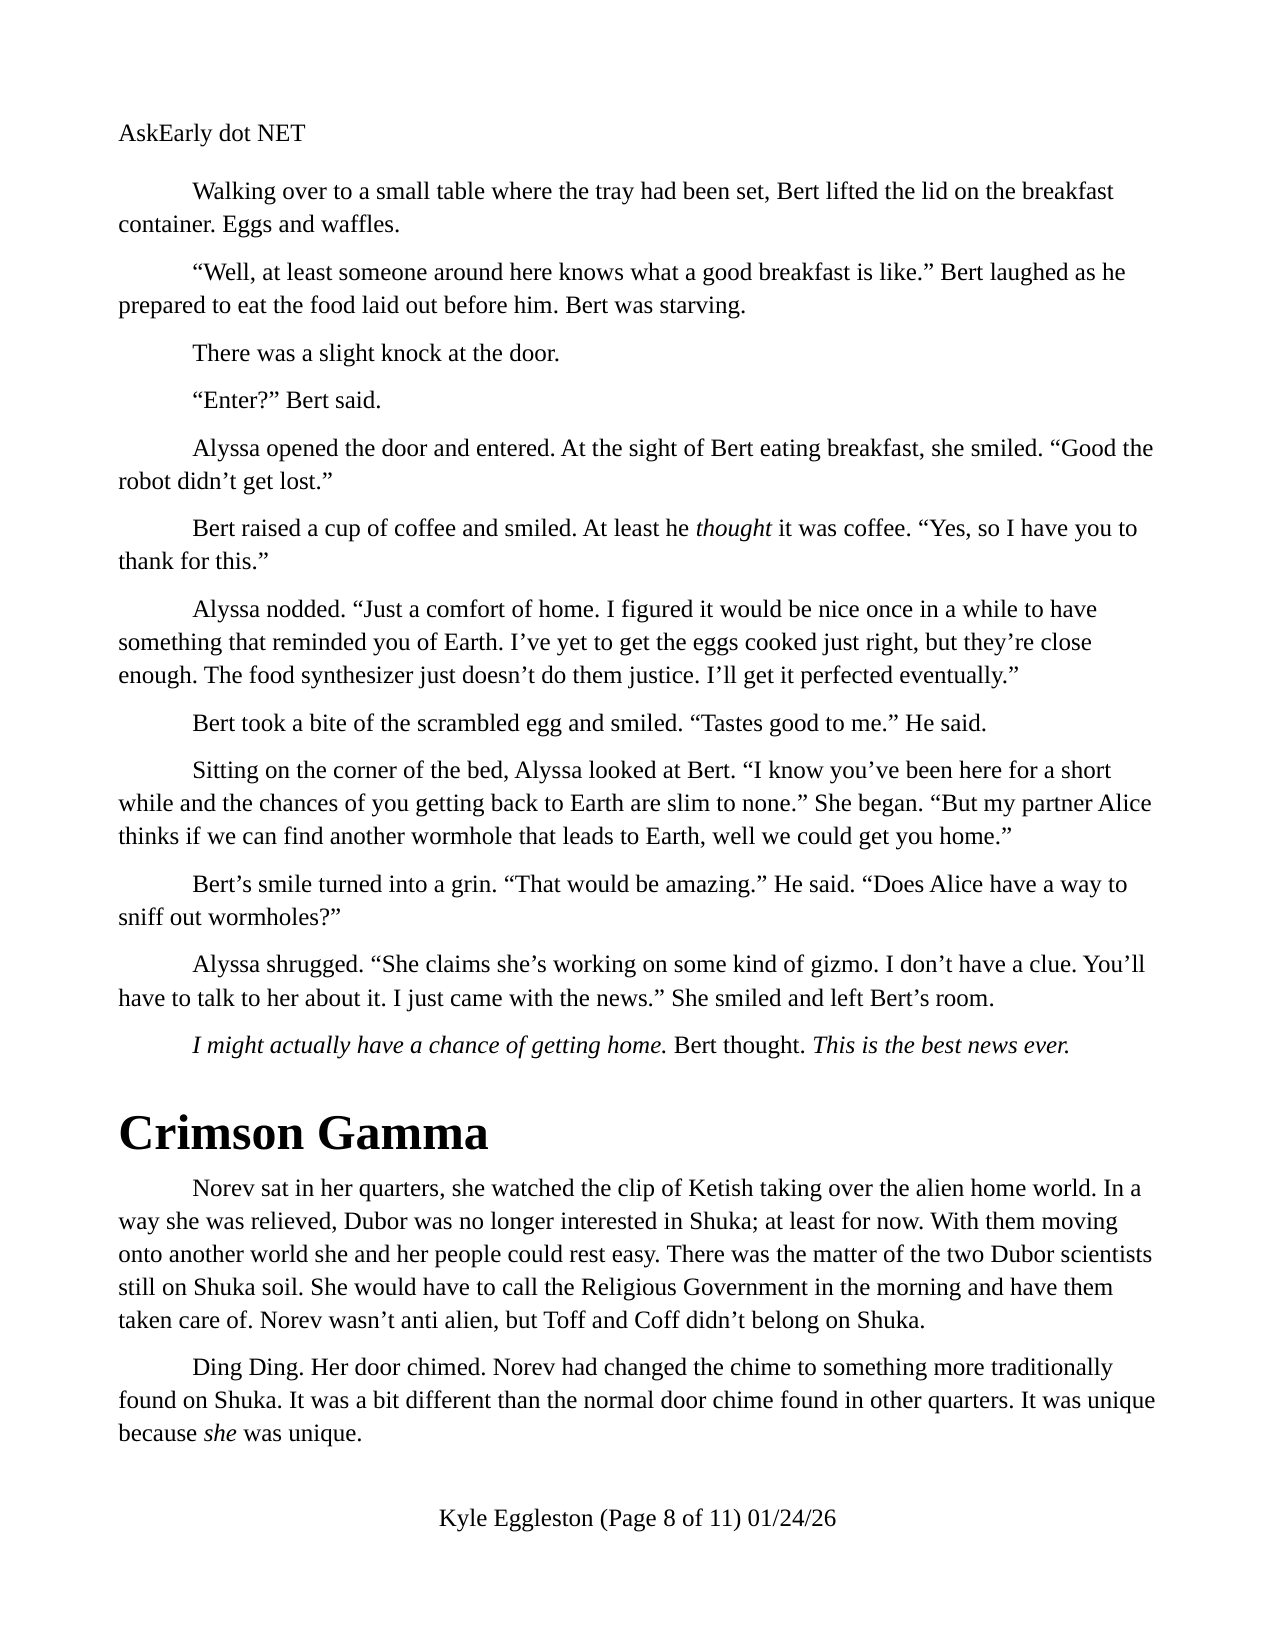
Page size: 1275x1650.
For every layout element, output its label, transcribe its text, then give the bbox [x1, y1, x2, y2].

text Sitting on the corner of the bed, Alyssa looked at Bert. “I know you’ve been here for a short while and the chances of you getting back to Earth are slim to none.” She began. “But my partner Alice thinks if we can find another wormhole that leads to Earth, well we could get you home.” [118, 755, 1157, 850]
text There was a slight knock at the door. [118, 338, 1157, 366]
text Bert’s smile turned into a grin. “That would be amazing.” He said. “Does Alice have a way to sniff out wormholes?” [118, 869, 1157, 931]
subtitle Crimson Gamma [118, 1103, 1157, 1160]
text Bert took a bite of the scrambled egg and smiled. “Tastes good to me.” He said. [118, 708, 1157, 736]
text Alyssa nodded. “Just a comfort of home. I figured it would be nice once in a while to have something that reminded you of Earth. I’ve yet to get the eggs cooked just right, but they’re close enough. The food synthesizer just doesn’t do them justice. I’ll get it perfected eventually.” [118, 594, 1157, 689]
text Norev sat in her quarters, she watched the clip of Ketish taking over the alien home world. In a way she was relieved, Dubor was no longer interested in Shuka; at least for now. With them moving onto another world she and her people could rest easy. There was the matter of the two Dubor scientists still on Shuka soil. She would have to call the Religious Government in the morning and have them taken care of. Norev wasn’t anti alien, but Toff and Coff didn’t belong on Shuka. [118, 1173, 1157, 1334]
text Alyssa opened the door and entered. At the sight of Bert eating breakfast, she smiled. “Good the robot didn’t get lost.” [118, 433, 1157, 494]
text I might actually have a chance of getting home. Bert thought. This is the best news ever. [118, 1030, 1157, 1059]
text Bert raised a cup of coffee and smiled. At least he thought it was coffee. “Yes, so I have you to thank for this.” [118, 513, 1157, 575]
text “Enter?” Bert said. [118, 385, 1157, 414]
text “Well, at least someone around here knows what a good breakfast is like.” Bert laughed as he prepared to eat the food laid out before him. Bert was starving. [118, 257, 1157, 319]
text Ding Ding. Her door chimed. Norev had changed the chime to something more traditionally found on Shuka. It was a bit different than the normal door chime found in other quarters. It was unique because she was unique. [118, 1352, 1157, 1447]
text Alyssa shrugged. “She claims she’s working on some kind of gizmo. I don’t have a clue. You’ll have to talk to her about it. I just came with the news.” She smiled and left Bert’s room. [118, 949, 1157, 1011]
text Walking over to a small table where the tray had been set, Bert lifted the lid on the breakfast container. Eggs and waffles. [118, 176, 1157, 238]
